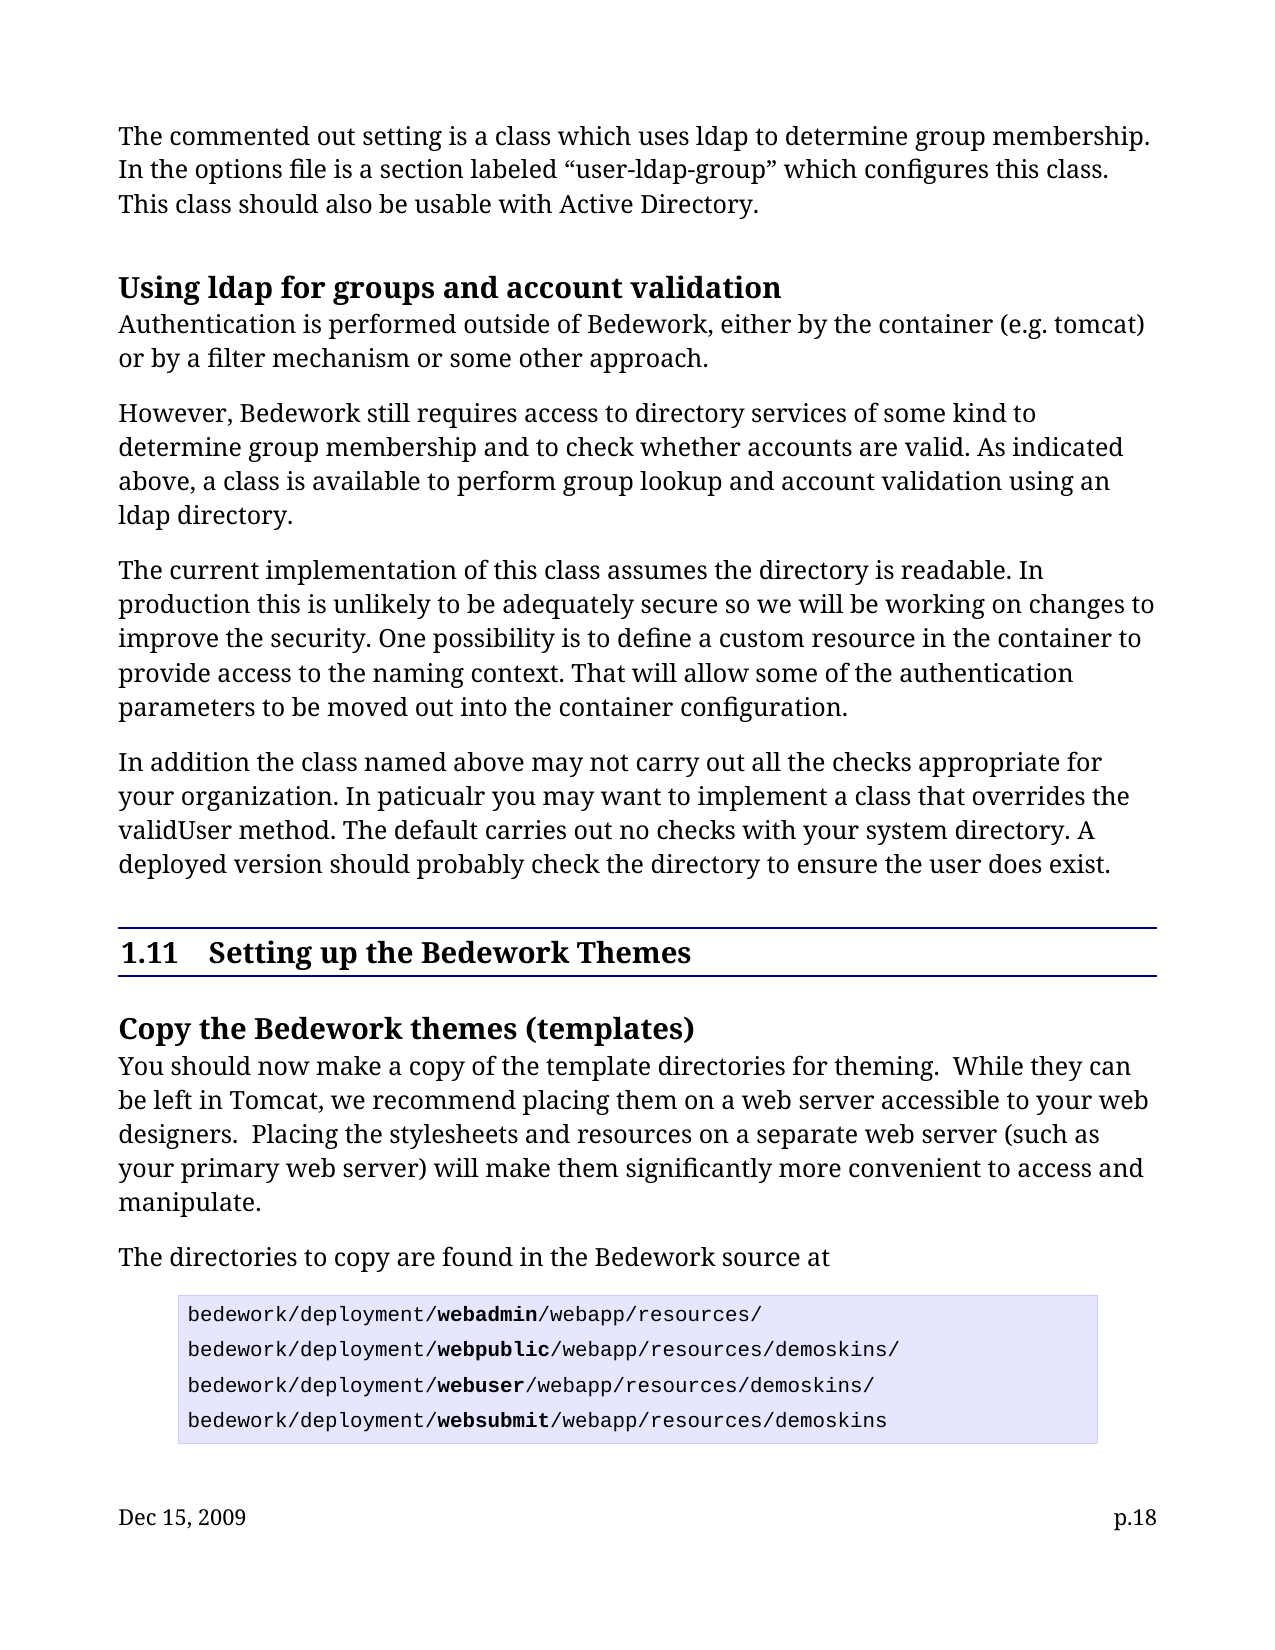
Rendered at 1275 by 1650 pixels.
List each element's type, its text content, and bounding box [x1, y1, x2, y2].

text In addition the class named above may not carry out all the checks appropriate for your organization. In paticualr you may want to implement a class that overrides the validUser method. The default carries out no checks with your system directory. A deployed version should probably check the directory to ensure the user does exist. [118, 744, 1157, 881]
text You should now make a copy of the template directories for theming. While they can be left in Tomcat, we recommend placing them on a web server accessible to your web designers. Placing the stylesheets and resources on a separate web server (such as your primary web server) will make them significantly more convenient to access and manipulate. [118, 1048, 1157, 1219]
text The commented out setting is a class which uses ldap to determine group membership. In the options file is a section labeled “user-ldap-group” which configures this class. This class should also be usable with Active Directory. [118, 118, 1157, 220]
text The directories to copy are found in the Bedework source at [118, 1240, 1157, 1274]
text bedework/deployment/websubmit/webapp/resources/demoskins [179, 1401, 1097, 1443]
subtitle Copy the Bedework themes (templates) [118, 1009, 1157, 1048]
text Authentication is performed outside of Bedework, either by the container (e.g. tomcat) or by a filter mechanism or some other approach. [118, 307, 1157, 375]
text bedework/deployment/webadmin/webapp/resources/ [179, 1296, 1097, 1327]
subtitle Setting up the Bedework Themes [118, 929, 1157, 975]
text However, Bedework still requires access to directory services of some kind to determine group membership and to check whether accounts are valid. As indicated above, a class is available to perform group lookup and account validation using an ldap directory. [118, 396, 1157, 532]
text bedework/deployment/webuser/webapp/resources/demoskins/ [179, 1366, 1097, 1398]
subtitle Using ldap for groups and account validation [118, 267, 1157, 307]
text The current implementation of this class assumes the directory is readable. In production this is unlikely to be adequately secure so we will be working on changes to improve the security. One possibility is to define a custom resource in the container to provide access to the naming context. That will allow some of the authentication parameters to be moved out into the container configuration. [118, 553, 1157, 723]
text bedework/deployment/webpublic/webapp/resources/demoskins/ [179, 1330, 1097, 1363]
